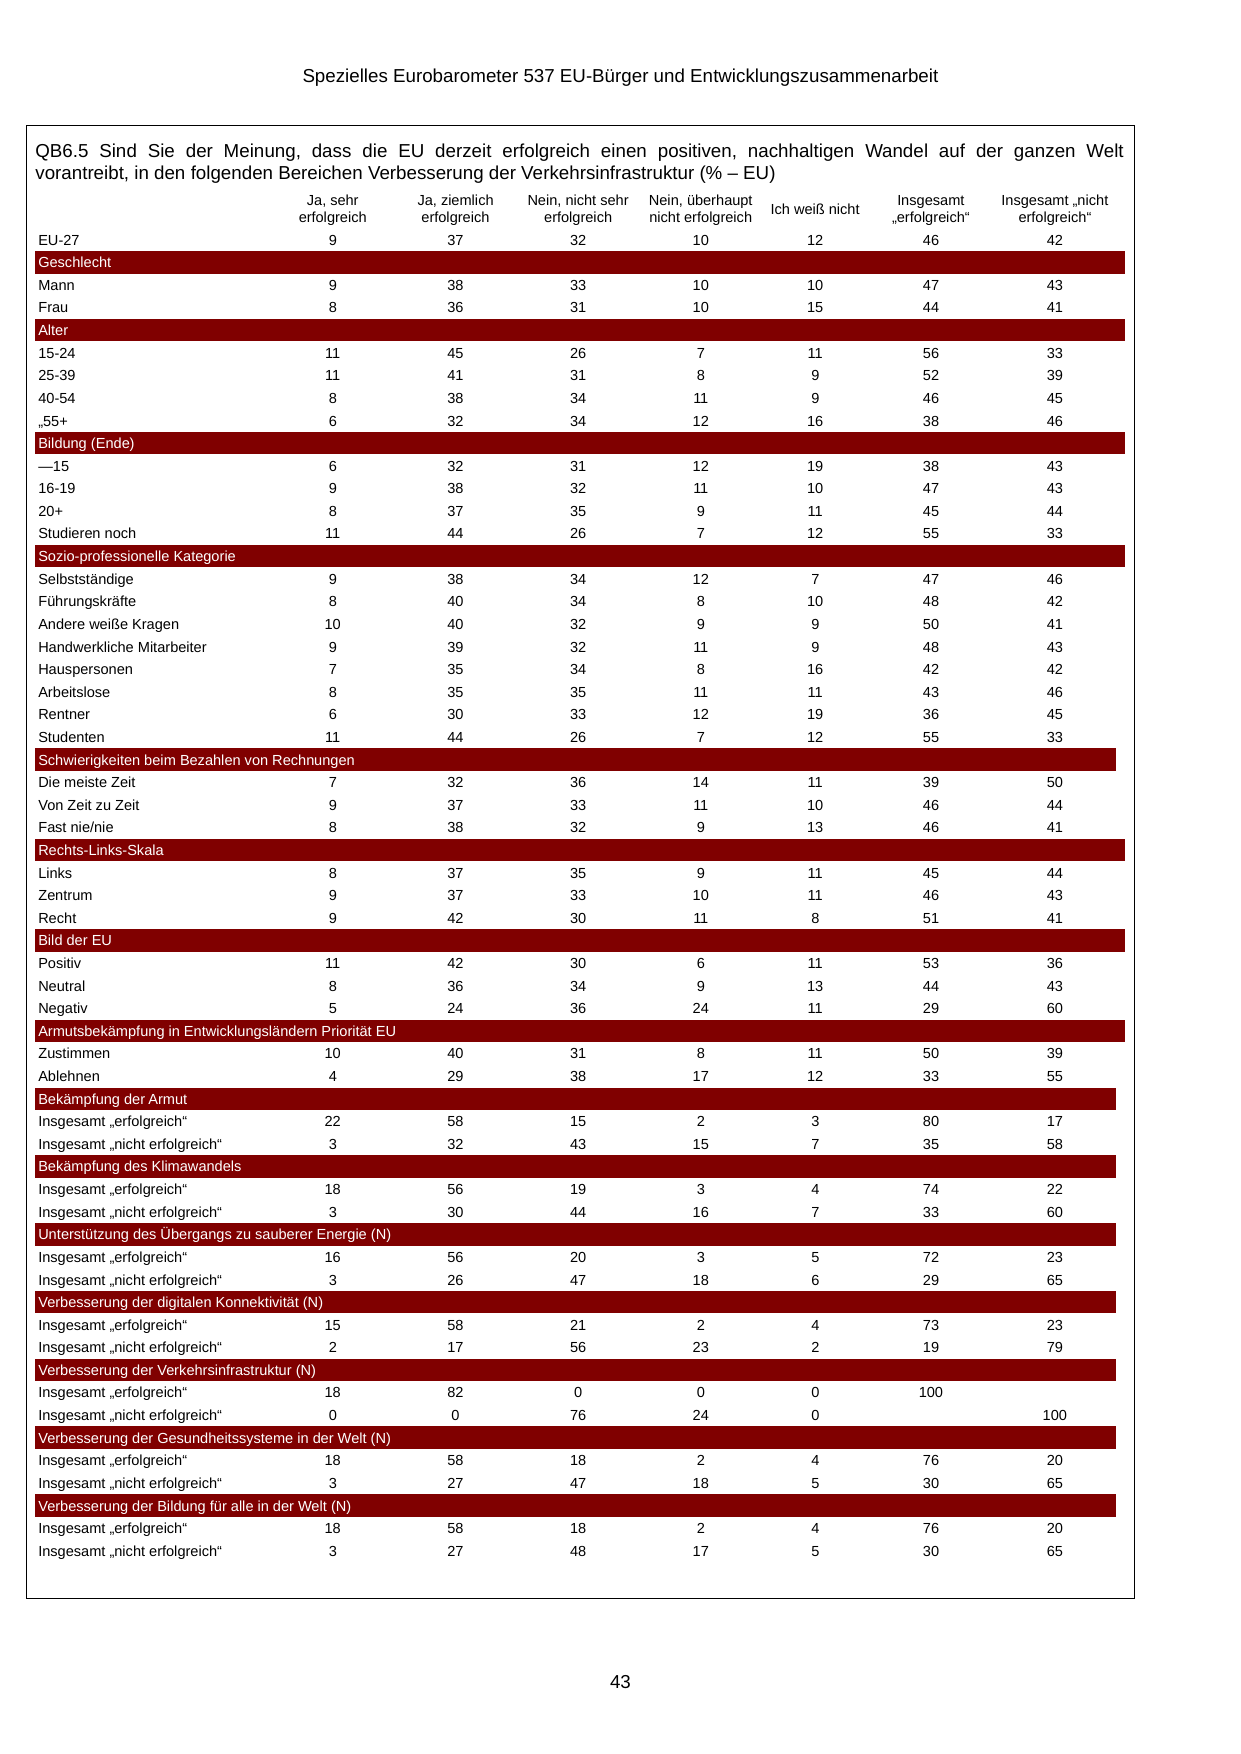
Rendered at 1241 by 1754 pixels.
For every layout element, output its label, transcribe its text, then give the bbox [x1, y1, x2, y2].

table_cell [1116, 1426, 1125, 1449]
table_cell Verbesserung der Verkehrsinfrastruktur (N) [35, 1359, 1116, 1381]
table_cell 5 [762, 1540, 868, 1562]
table_cell 42 [394, 907, 517, 929]
table_cell 34 [517, 387, 639, 409]
table_cell 9 [639, 500, 762, 522]
table_cell 24 [394, 997, 517, 1019]
table_cell 9 [639, 861, 762, 884]
table_cell 39 [868, 771, 993, 793]
table_cell 4 [762, 1178, 868, 1200]
table_cell Neutral [35, 974, 271, 997]
table_cell [1116, 816, 1125, 839]
table_cell 7 [639, 726, 762, 748]
table_cell 30 [868, 1472, 993, 1494]
table_cell 8 [271, 861, 394, 884]
table_cell 47 [868, 477, 993, 500]
table_cell Fast nie/nie [35, 816, 271, 839]
table_cell 44 [394, 522, 517, 545]
table_cell 35 [394, 658, 517, 681]
table_header Nein, überhaupt nicht erfolgreich [639, 189, 762, 228]
table_cell 12 [762, 229, 868, 251]
table_cell 45 [394, 341, 517, 364]
table_cell 29 [868, 997, 993, 1019]
table_cell Handwerkliche Mitarbeiter [35, 635, 271, 658]
table_cell 76 [868, 1449, 993, 1472]
table_cell 35 [517, 861, 639, 884]
table_cell 20 [517, 1246, 639, 1268]
table_cell 65 [993, 1540, 1116, 1562]
table_cell 38 [868, 409, 993, 432]
table_cell 2 [639, 1110, 762, 1133]
table_cell 72 [868, 1246, 993, 1268]
table_header Insgesamt „erfolgreich“ [868, 189, 993, 228]
table_cell 17 [639, 1540, 762, 1562]
table_cell 9 [271, 635, 394, 658]
table_cell [1116, 409, 1125, 432]
table_cell Von Zeit zu Zeit [35, 794, 271, 816]
table_cell 32 [517, 613, 639, 635]
table_cell 37 [394, 229, 517, 251]
text QB6.5 Sind Sie der Meinung, dass die EU derzeit erfolgreich einen positiven, nachhaltigen Wandel auf der ganzen Welt vorantreibt, in den folgenden Bereichen Verbesserung der Verkehrsinfrastruktur (% – EU) [35, 140, 1125, 183]
table_cell 39 [993, 1042, 1116, 1065]
table_cell 34 [517, 590, 639, 613]
table_cell [1116, 907, 1125, 929]
table_cell 3 [639, 1178, 762, 1200]
table_cell 34 [517, 409, 639, 432]
table_cell 9 [762, 613, 868, 635]
table_cell 11 [271, 726, 394, 748]
table_cell 2 [639, 1517, 762, 1539]
table_cell 7 [762, 1133, 868, 1155]
table_cell 58 [394, 1110, 517, 1133]
table_cell [1116, 1088, 1125, 1110]
table_cell 8 [639, 590, 762, 613]
table_cell 33 [993, 522, 1116, 545]
table_cell 24 [639, 1404, 762, 1426]
table_cell 19 [868, 1336, 993, 1359]
table_cell [1116, 1200, 1125, 1223]
table_cell 8 [271, 590, 394, 613]
table_cell [1116, 1178, 1125, 1200]
table_cell 41 [993, 613, 1116, 635]
table_cell [1116, 1291, 1125, 1313]
table_cell [1116, 455, 1125, 477]
table_cell [1116, 613, 1125, 635]
table_cell 0 [762, 1404, 868, 1426]
table_cell Studenten [35, 726, 271, 748]
table_cell [1116, 1517, 1125, 1539]
table_cell 29 [868, 1268, 993, 1291]
table_cell 37 [394, 500, 517, 522]
table_cell 12 [639, 409, 762, 432]
table_cell 3 [271, 1540, 394, 1562]
table_cell 46 [993, 568, 1116, 590]
table_cell 7 [762, 568, 868, 590]
table_cell 55 [993, 1065, 1116, 1087]
table_cell Bekämpfung des Klimawandels [35, 1155, 1116, 1178]
table_cell 8 [639, 1042, 762, 1065]
table_cell 10 [271, 613, 394, 635]
table_cell 18 [517, 1449, 639, 1472]
table_cell 47 [517, 1268, 639, 1291]
table_cell 15-24 [35, 341, 271, 364]
table_cell 50 [993, 771, 1116, 793]
table_cell 12 [639, 568, 762, 590]
table_cell 36 [517, 771, 639, 793]
table_cell Verbesserung der Gesundheitssysteme in der Welt (N) [35, 1426, 1116, 1449]
table_cell 23 [639, 1336, 762, 1359]
table_cell 2 [762, 1336, 868, 1359]
table_cell 33 [517, 884, 639, 907]
table_cell 23 [993, 1246, 1116, 1268]
table_cell 44 [868, 296, 993, 319]
table_cell 33 [517, 794, 639, 816]
table_cell Rechts-Links-Skala [35, 839, 1125, 861]
table_cell Negativ [35, 997, 271, 1019]
table_cell Verbesserung der digitalen Konnektivität (N) [35, 1291, 1116, 1313]
table_cell 19 [517, 1178, 639, 1200]
table_cell 35 [868, 1133, 993, 1155]
table_cell 32 [394, 455, 517, 477]
table_cell 44 [993, 500, 1116, 522]
table_cell [1116, 1042, 1125, 1065]
table_cell 39 [394, 635, 517, 658]
table_cell Insgesamt „erfolgreich“ [35, 1178, 271, 1200]
table_cell 17 [993, 1110, 1116, 1133]
table_cell [1116, 1359, 1125, 1381]
table_cell Unterstützung des Übergangs zu sauberer Energie (N) [35, 1223, 1116, 1246]
table_cell [1116, 1494, 1125, 1517]
table_cell 11 [639, 635, 762, 658]
table_cell 26 [517, 726, 639, 748]
table_cell 8 [639, 658, 762, 681]
table_cell 51 [868, 907, 993, 929]
table_cell 42 [394, 952, 517, 974]
table_cell Mann [35, 274, 271, 296]
table_cell 37 [394, 861, 517, 884]
table_cell 36 [993, 952, 1116, 974]
table_header Ja, ziemlich erfolgreich [394, 189, 517, 228]
table_cell 13 [762, 974, 868, 997]
table_cell 58 [394, 1517, 517, 1539]
table_cell 16 [639, 1200, 762, 1223]
table_cell 73 [868, 1314, 993, 1336]
table_cell 30 [868, 1540, 993, 1562]
table_cell 8 [271, 681, 394, 703]
table_cell 9 [271, 274, 394, 296]
table_cell 10 [639, 229, 762, 251]
table_cell 33 [517, 274, 639, 296]
table_cell Selbstständige [35, 568, 271, 590]
table_header Ich weiß nicht [762, 189, 868, 228]
table_cell 18 [639, 1268, 762, 1291]
table_cell 9 [271, 794, 394, 816]
table_cell Insgesamt „erfolgreich“ [35, 1314, 271, 1336]
table_cell 7 [639, 522, 762, 545]
table_cell Recht [35, 907, 271, 929]
table_cell 10 [271, 1042, 394, 1065]
table_cell Insgesamt „nicht erfolgreich“ [35, 1133, 271, 1155]
table_cell 82 [394, 1381, 517, 1404]
table_cell 32 [394, 1133, 517, 1155]
table_cell 30 [394, 703, 517, 726]
table_cell [1116, 1246, 1125, 1268]
table_cell 45 [868, 500, 993, 522]
table_cell [1116, 274, 1125, 296]
table_cell 2 [639, 1449, 762, 1472]
table_cell [1116, 861, 1125, 884]
table_cell 9 [271, 907, 394, 929]
table_cell 34 [517, 658, 639, 681]
table_cell 47 [868, 568, 993, 590]
table_cell 44 [868, 974, 993, 997]
table_cell 56 [394, 1178, 517, 1200]
table_cell 47 [868, 274, 993, 296]
table_cell Geschlecht [35, 251, 1125, 274]
table_cell 31 [517, 1042, 639, 1065]
table_cell 52 [868, 364, 993, 387]
table_cell 9 [762, 635, 868, 658]
table_cell 19 [762, 703, 868, 726]
table_cell 36 [394, 974, 517, 997]
table_cell 11 [762, 500, 868, 522]
table_cell [1116, 229, 1125, 251]
table_cell 15 [639, 1133, 762, 1155]
table_cell 11 [762, 861, 868, 884]
table_cell 27 [394, 1472, 517, 1494]
table_cell 3 [271, 1472, 394, 1494]
table_cell [1116, 477, 1125, 500]
table_cell 22 [993, 1178, 1116, 1200]
table_cell 6 [762, 1268, 868, 1291]
table_cell 56 [868, 341, 993, 364]
table_cell [1116, 681, 1125, 703]
table_cell 45 [993, 703, 1116, 726]
table_cell 20+ [35, 500, 271, 522]
table_cell 42 [993, 229, 1116, 251]
table_cell 18 [271, 1449, 394, 1472]
table_cell 38 [394, 387, 517, 409]
table_cell [1116, 952, 1125, 974]
table_cell 18 [271, 1517, 394, 1539]
table_cell 48 [868, 590, 993, 613]
table_cell 43 [993, 274, 1116, 296]
table_cell 33 [993, 341, 1116, 364]
table_cell 43 [868, 681, 993, 703]
table_cell Insgesamt „nicht erfolgreich“ [35, 1336, 271, 1359]
table_cell 46 [993, 409, 1116, 432]
table_cell 38 [394, 477, 517, 500]
table_cell 2 [639, 1314, 762, 1336]
table_cell 40 [394, 1042, 517, 1065]
table_cell [1116, 771, 1125, 793]
table_cell 11 [271, 522, 394, 545]
table_cell 46 [868, 229, 993, 251]
table_cell 55 [868, 522, 993, 545]
table_cell 0 [394, 1404, 517, 1426]
table_cell 15 [762, 296, 868, 319]
table_cell Insgesamt „erfolgreich“ [35, 1110, 271, 1133]
table_cell 9 [271, 884, 394, 907]
table_cell 8 [762, 907, 868, 929]
table_cell 10 [639, 884, 762, 907]
table_cell [1116, 635, 1125, 658]
table_cell 44 [394, 726, 517, 748]
table_cell 26 [394, 1268, 517, 1291]
table_cell 6 [271, 455, 394, 477]
table_cell 31 [517, 455, 639, 477]
table_cell 0 [762, 1381, 868, 1404]
table_cell 38 [868, 455, 993, 477]
table_cell 50 [868, 613, 993, 635]
table_cell 15 [271, 1314, 394, 1336]
table_cell Insgesamt „nicht erfolgreich“ [35, 1540, 271, 1562]
table_cell [1116, 794, 1125, 816]
table_cell 22 [271, 1110, 394, 1133]
table_cell 16-19 [35, 477, 271, 500]
table_cell Zustimmen [35, 1042, 271, 1065]
table_cell 41 [993, 816, 1116, 839]
table_cell 7 [639, 341, 762, 364]
table_cell 40 [394, 613, 517, 635]
table_cell 35 [517, 500, 639, 522]
table_cell [1116, 1404, 1125, 1426]
table_cell 11 [639, 794, 762, 816]
table_cell 60 [993, 997, 1116, 1019]
table_cell 16 [762, 658, 868, 681]
table_cell 9 [762, 387, 868, 409]
table_cell 16 [271, 1246, 394, 1268]
table_cell [1116, 726, 1125, 748]
table_cell Zentrum [35, 884, 271, 907]
table_cell 9 [639, 613, 762, 635]
table_cell 13 [762, 816, 868, 839]
table_cell 0 [517, 1381, 639, 1404]
table_cell 8 [271, 296, 394, 319]
table_cell 33 [868, 1200, 993, 1223]
table_cell 48 [868, 635, 993, 658]
table_cell 12 [639, 455, 762, 477]
table_cell [1116, 364, 1125, 387]
table_cell 34 [517, 974, 639, 997]
table_cell 80 [868, 1110, 993, 1133]
table_cell 11 [762, 681, 868, 703]
table_cell 5 [762, 1472, 868, 1494]
table_cell Positiv [35, 952, 271, 974]
table_cell 40-54 [35, 387, 271, 409]
table_cell Führungskräfte [35, 590, 271, 613]
table_cell 48 [517, 1540, 639, 1562]
table_cell [1116, 341, 1125, 364]
table_cell 23 [993, 1314, 1116, 1336]
table_header Ja, sehr erfolgreich [271, 189, 394, 228]
table_cell 10 [762, 794, 868, 816]
table_cell Hauspersonen [35, 658, 271, 681]
table_cell Studieren noch [35, 522, 271, 545]
table_cell [1116, 658, 1125, 681]
table_cell 5 [762, 1246, 868, 1268]
table_cell 46 [868, 816, 993, 839]
table_cell [1116, 1336, 1125, 1359]
table_cell 9 [271, 229, 394, 251]
table_cell Bekämpfung der Armut [35, 1088, 1116, 1110]
table_cell 36 [394, 296, 517, 319]
table_cell 10 [762, 274, 868, 296]
table_cell 27 [394, 1540, 517, 1562]
table_cell [1116, 1155, 1125, 1178]
table_cell 3 [639, 1246, 762, 1268]
table_cell 45 [993, 387, 1116, 409]
table_cell 24 [639, 997, 762, 1019]
table_cell 2 [271, 1336, 394, 1359]
table_cell 76 [868, 1517, 993, 1539]
table_cell 74 [868, 1178, 993, 1200]
table_cell 18 [271, 1381, 394, 1404]
table_cell 100 [993, 1404, 1116, 1426]
table_cell [1116, 748, 1125, 771]
table_cell [1116, 568, 1125, 590]
table_cell 37 [394, 884, 517, 907]
table_cell 32 [394, 409, 517, 432]
table_cell 3 [762, 1110, 868, 1133]
table_cell 43 [517, 1133, 639, 1155]
table_cell Arbeitslose [35, 681, 271, 703]
table_cell Andere weiße Kragen [35, 613, 271, 635]
table_cell Insgesamt „nicht erfolgreich“ [35, 1200, 271, 1223]
table_cell 11 [271, 952, 394, 974]
table_header Nein, nicht sehr erfolgreich [517, 189, 639, 228]
table_cell 58 [394, 1449, 517, 1472]
table_cell 12 [762, 522, 868, 545]
table_cell Frau [35, 296, 271, 319]
table_cell 46 [868, 387, 993, 409]
table_cell 10 [762, 590, 868, 613]
table_cell 17 [639, 1065, 762, 1087]
table_cell 29 [394, 1065, 517, 1087]
table_cell 8 [271, 974, 394, 997]
table_cell Bildung (Ende) [35, 432, 1125, 454]
table_cell 6 [639, 952, 762, 974]
table_cell [868, 1404, 993, 1426]
table_cell —15 [35, 455, 271, 477]
table_cell 18 [517, 1517, 639, 1539]
table_cell [1116, 703, 1125, 726]
table_cell 42 [993, 658, 1116, 681]
table_cell 32 [517, 477, 639, 500]
table_cell 46 [868, 794, 993, 816]
table_cell 11 [762, 1042, 868, 1065]
table_cell EU-27 [35, 229, 271, 251]
table_cell 30 [517, 952, 639, 974]
table_cell 3 [271, 1133, 394, 1155]
table_cell 10 [639, 274, 762, 296]
table_cell 0 [271, 1404, 394, 1426]
table_cell 42 [868, 658, 993, 681]
table_cell [1116, 1381, 1125, 1404]
table_cell 60 [993, 1200, 1116, 1223]
table_cell 100 [868, 1381, 993, 1404]
table_cell 3 [271, 1268, 394, 1291]
table_cell 19 [762, 455, 868, 477]
table_cell Ablehnen [35, 1065, 271, 1087]
table_cell [1116, 1110, 1125, 1133]
table_cell Insgesamt „erfolgreich“ [35, 1449, 271, 1472]
table_cell 33 [517, 703, 639, 726]
table_cell 11 [762, 952, 868, 974]
table_cell 26 [517, 522, 639, 545]
table_cell 11 [271, 341, 394, 364]
table_cell 79 [993, 1336, 1116, 1359]
table_cell 41 [394, 364, 517, 387]
table_cell 30 [517, 907, 639, 929]
table_cell Alter [35, 319, 1125, 341]
table_cell Insgesamt „nicht erfolgreich“ [35, 1404, 271, 1426]
table_cell 4 [271, 1065, 394, 1087]
table_cell 47 [517, 1472, 639, 1494]
table_cell 11 [762, 884, 868, 907]
table_cell [1116, 884, 1125, 907]
table_cell 35 [517, 681, 639, 703]
table_cell 20 [993, 1517, 1116, 1539]
table_cell [1116, 1133, 1125, 1155]
table_cell 50 [868, 1042, 993, 1065]
table_cell Die meiste Zeit [35, 771, 271, 793]
table_cell 10 [762, 477, 868, 500]
table_cell 9 [271, 568, 394, 590]
table_cell 39 [993, 364, 1116, 387]
table_cell 3 [271, 1200, 394, 1223]
table_cell 31 [517, 364, 639, 387]
table_header [35, 189, 271, 228]
table_cell 46 [868, 884, 993, 907]
table_cell [1116, 1223, 1125, 1246]
table_cell 12 [639, 703, 762, 726]
table_cell Insgesamt „erfolgreich“ [35, 1381, 271, 1404]
table_cell [1116, 1268, 1125, 1291]
table_cell 53 [868, 952, 993, 974]
table_cell 11 [762, 771, 868, 793]
table_cell [1116, 522, 1125, 545]
table_cell 25-39 [35, 364, 271, 387]
table_cell 8 [271, 387, 394, 409]
table_cell 42 [993, 590, 1116, 613]
table_cell [1116, 1472, 1125, 1494]
table_cell 38 [517, 1065, 639, 1087]
table_cell 12 [762, 1065, 868, 1087]
table_cell Insgesamt „erfolgreich“ [35, 1246, 271, 1268]
table_cell 43 [993, 635, 1116, 658]
table_cell 32 [517, 635, 639, 658]
table_cell 33 [993, 726, 1116, 748]
table_cell 7 [271, 771, 394, 793]
table_cell 8 [639, 364, 762, 387]
table_cell 44 [993, 861, 1116, 884]
table_cell 45 [868, 861, 993, 884]
table_cell Rentner [35, 703, 271, 726]
table_cell 58 [993, 1133, 1116, 1155]
table_cell [1116, 500, 1125, 522]
table_cell 16 [762, 409, 868, 432]
table_cell 56 [517, 1336, 639, 1359]
table_cell 9 [271, 477, 394, 500]
table_cell [1116, 1065, 1125, 1087]
table_cell [1116, 1540, 1125, 1562]
table_header Insgesamt „nicht erfolgreich“ [993, 189, 1116, 228]
table_cell Links [35, 861, 271, 884]
table_cell 36 [517, 997, 639, 1019]
table_cell 9 [762, 364, 868, 387]
table_cell [993, 1381, 1116, 1404]
table_cell 9 [639, 816, 762, 839]
table_cell [1116, 296, 1125, 319]
table_cell 32 [517, 229, 639, 251]
table_cell [1116, 974, 1125, 997]
table_cell 65 [993, 1472, 1116, 1494]
table_cell Schwierigkeiten beim Bezahlen von Rechnungen [35, 748, 1116, 771]
table_cell 18 [271, 1178, 394, 1200]
table_cell Sozio-professionelle Kategorie [35, 545, 1125, 567]
table_cell 6 [271, 409, 394, 432]
table_cell 38 [394, 568, 517, 590]
table_cell 36 [868, 703, 993, 726]
table_cell 43 [993, 477, 1116, 500]
table_cell 31 [517, 296, 639, 319]
table_cell 11 [762, 997, 868, 1019]
table_cell 44 [993, 794, 1116, 816]
table_cell 4 [762, 1517, 868, 1539]
table_cell 37 [394, 794, 517, 816]
table_cell Insgesamt „erfolgreich“ [35, 1517, 271, 1539]
table_cell Bild der EU [35, 929, 1125, 952]
table_cell 20 [993, 1449, 1116, 1472]
table_cell 40 [394, 590, 517, 613]
table_cell 0 [639, 1381, 762, 1404]
table_cell 6 [271, 703, 394, 726]
table_cell 46 [993, 681, 1116, 703]
table_cell 12 [762, 726, 868, 748]
table_cell „55+ [35, 409, 271, 432]
table_cell 65 [993, 1268, 1116, 1291]
table_cell 55 [868, 726, 993, 748]
table_cell 8 [271, 816, 394, 839]
table_cell 8 [271, 500, 394, 522]
table_cell 21 [517, 1314, 639, 1336]
table_cell 11 [271, 364, 394, 387]
table_cell 38 [394, 816, 517, 839]
table_cell 11 [639, 681, 762, 703]
table_cell [1116, 590, 1125, 613]
table_cell [1116, 997, 1125, 1019]
table_cell [1116, 1449, 1125, 1472]
table_cell 41 [993, 296, 1116, 319]
table_cell 56 [394, 1246, 517, 1268]
table_cell 10 [639, 296, 762, 319]
table_cell 76 [517, 1404, 639, 1426]
table_cell [1116, 387, 1125, 409]
table_cell 38 [394, 274, 517, 296]
table_cell 44 [517, 1200, 639, 1223]
table_cell 58 [394, 1314, 517, 1336]
table_cell 43 [993, 884, 1116, 907]
table_cell 7 [271, 658, 394, 681]
table_cell 32 [394, 771, 517, 793]
table_cell 7 [762, 1200, 868, 1223]
table_cell 26 [517, 341, 639, 364]
table_cell 11 [639, 477, 762, 500]
table_cell Insgesamt „nicht erfolgreich“ [35, 1268, 271, 1291]
table_cell 5 [271, 997, 394, 1019]
table_cell 14 [639, 771, 762, 793]
table_cell 41 [993, 907, 1116, 929]
table_cell Insgesamt „nicht erfolgreich“ [35, 1472, 271, 1494]
table_cell 11 [762, 341, 868, 364]
table_cell 11 [639, 387, 762, 409]
table_cell 30 [394, 1200, 517, 1223]
table_cell 15 [517, 1110, 639, 1133]
table_cell 34 [517, 568, 639, 590]
table_cell 9 [639, 974, 762, 997]
table_cell 17 [394, 1336, 517, 1359]
table_cell 4 [762, 1449, 868, 1472]
table_cell 4 [762, 1314, 868, 1336]
table_cell 43 [993, 974, 1116, 997]
table_cell Armutsbekämpfung in Entwicklungsländern Priorität EU [35, 1020, 1125, 1042]
table_header [1116, 189, 1125, 228]
table_cell 32 [517, 816, 639, 839]
table_cell 18 [639, 1472, 762, 1494]
table_cell [1116, 1314, 1125, 1336]
table_cell Verbesserung der Bildung für alle in der Welt (N) [35, 1494, 1116, 1517]
table_cell 11 [639, 907, 762, 929]
table_cell 43 [993, 455, 1116, 477]
table_cell 33 [868, 1065, 993, 1087]
table_cell 35 [394, 681, 517, 703]
